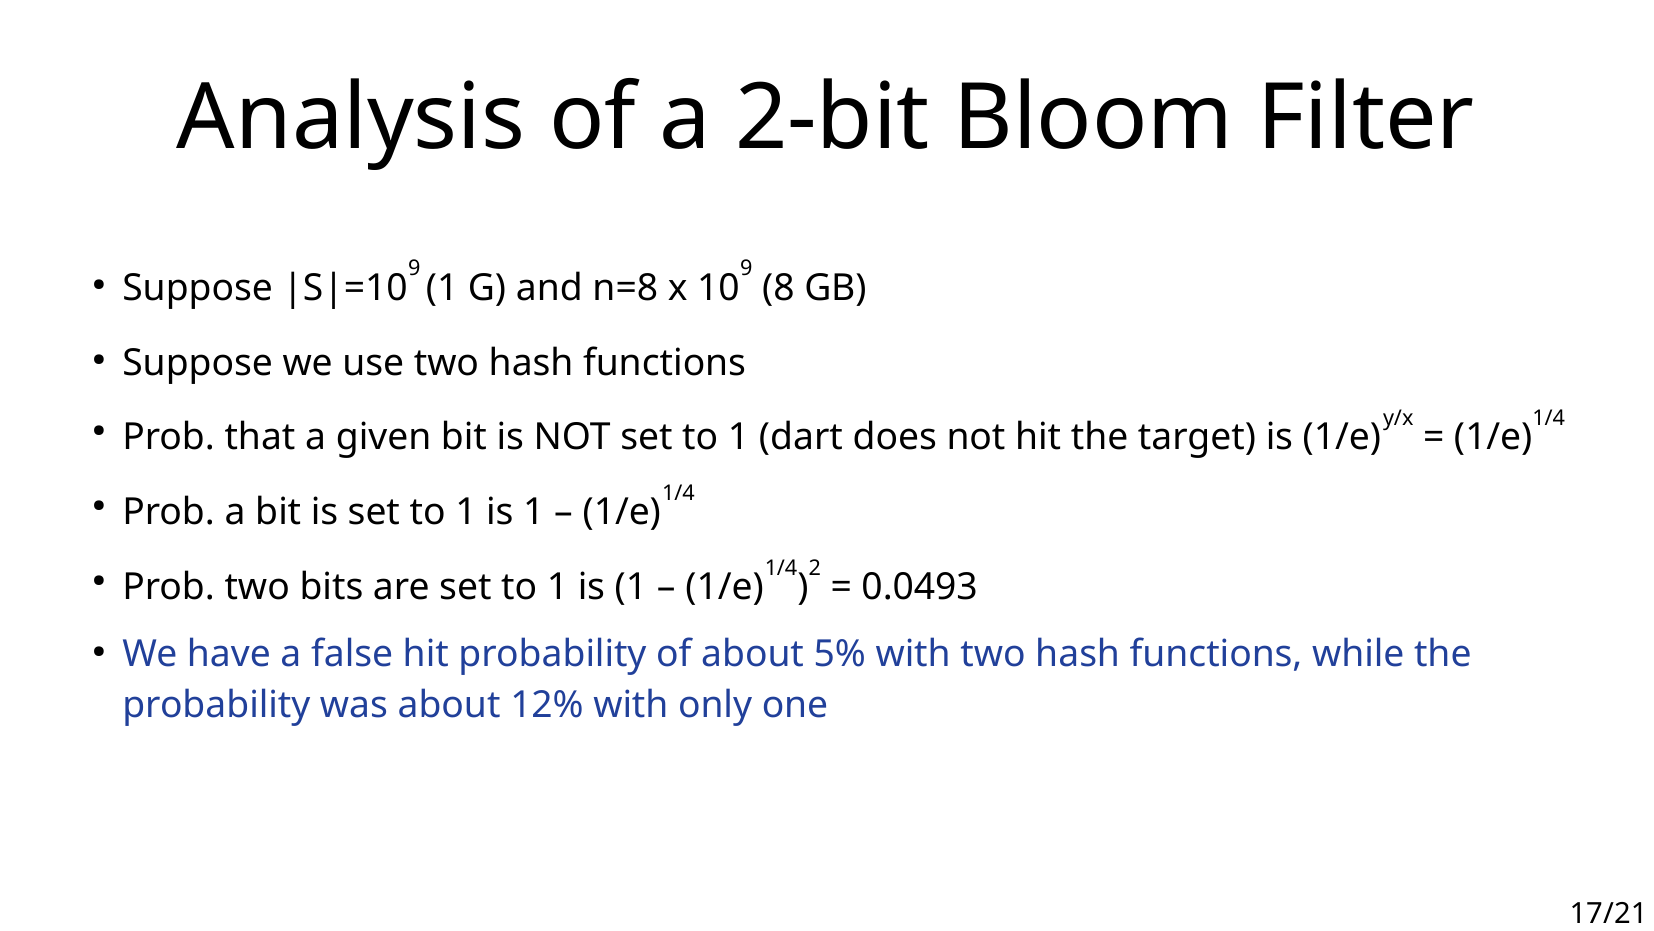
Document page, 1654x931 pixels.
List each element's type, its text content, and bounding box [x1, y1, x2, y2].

list Suppose |S|=109 (1 G) and n=8 x 109 (8 GB) Suppose we use two hash functions Prob. that a given bit is NOT set to 1 (dart does not hit the target) is (1/e)y/x = (1/e)1/4 Prob. a bit is set to 1 is 1 – (1/e)1/4 Prob. two bits are set to 1 is (1 – (1/e)1/4)2 = 0.0493 We have a false hit probability of about 5% with two hash functions, while the probability was about 12% with only one [82, 253, 1571, 793]
title Analysis of a 2-bit Bloom Filter [82, 1, 1571, 226]
